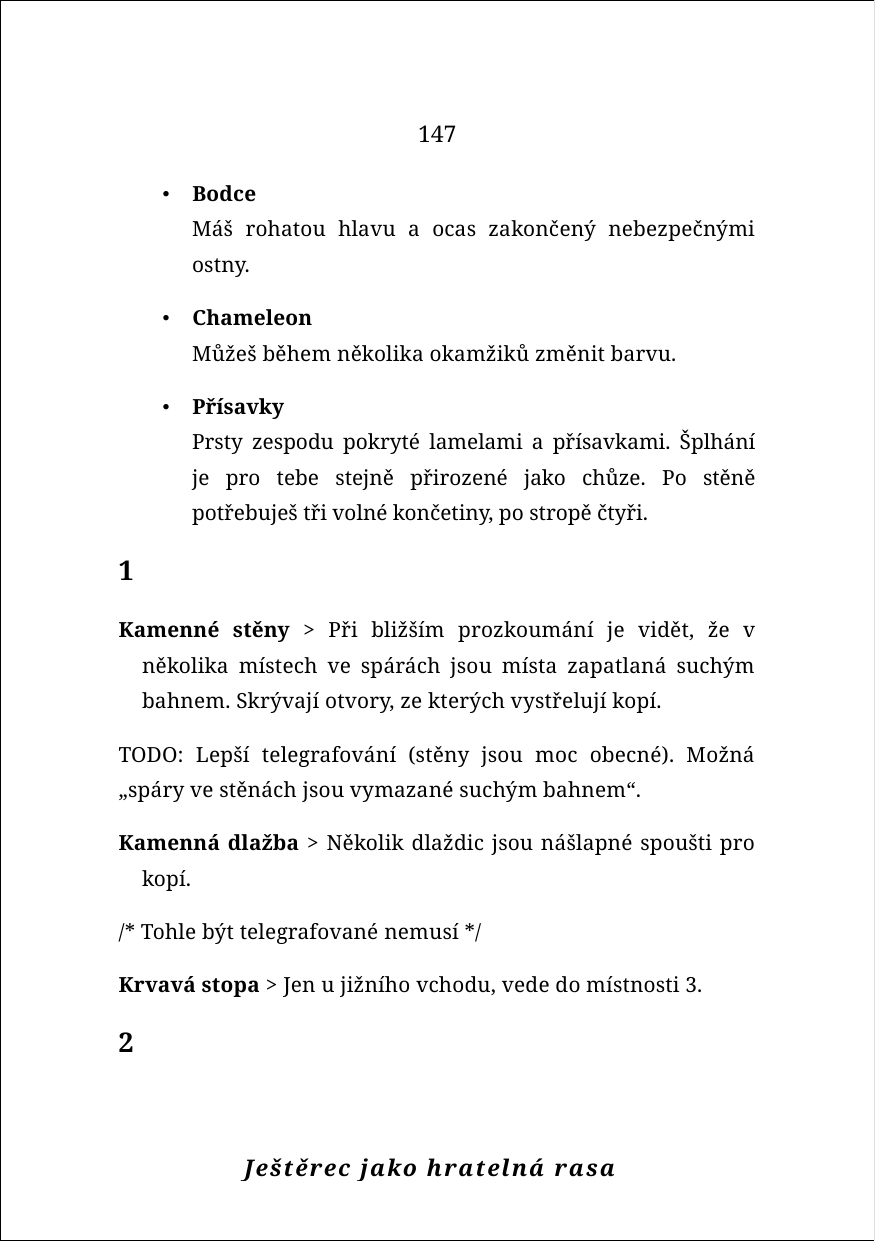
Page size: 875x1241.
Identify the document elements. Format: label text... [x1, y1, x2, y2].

text 1 [118, 552, 756, 589]
text TODO: Lepší telegrafování (stěny jsou moc obecné). Možná „spáry ve stěnách jsou vymazané suchým bahnem“. [118, 740, 756, 804]
text 2 [118, 1024, 756, 1061]
text Krvavá stopa > Jen u jižního vchodu, vede do místnosti 3. [118, 971, 756, 999]
text /* Tohle být telegrafované nemusí */ [118, 917, 756, 946]
text Kamenná dlažba > Několik dlaždic jsou nášlapné spoušti pro kopí. [118, 828, 756, 892]
list Bodce Máš rohatou hlavu a ocas zakončený nebezpečnými ostny. [162, 179, 756, 278]
text Kamenné stěny > Při bližším prozkoumání je vidět, že v několika místech ve spárách jsou místa zapatlaná suchým bahnem. Skrývají otvory, ze kterých vystřelují kopí. [118, 616, 756, 715]
list Přísavky Prsty zespodu pokryté lamelami a přísavkami. Šplhání je pro tebe stejně přirozené jako chůze. Po stěně potřebuješ tři volné končetiny, po stropě čtyři. [162, 392, 756, 527]
list Chameleon Můžeš během několika okamžiků změnit barvu. [162, 303, 756, 367]
